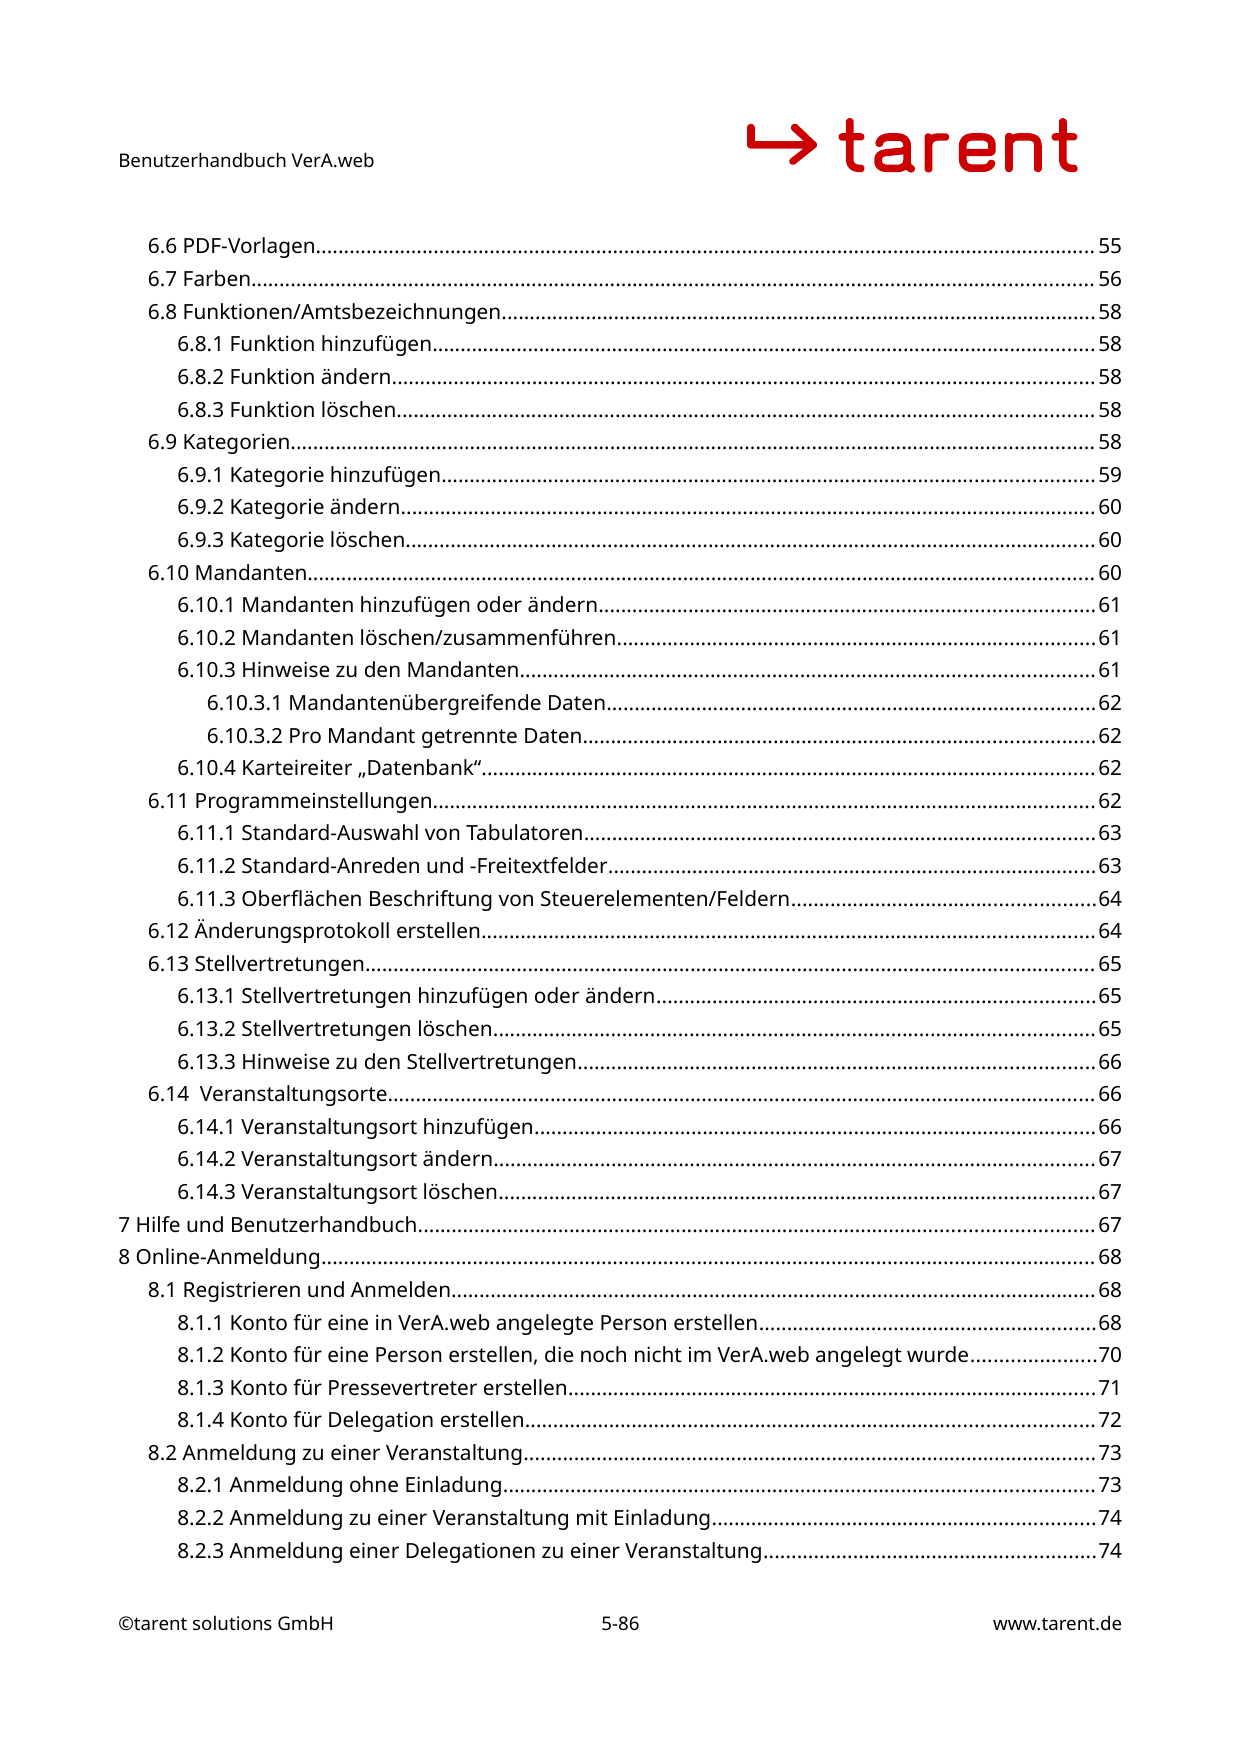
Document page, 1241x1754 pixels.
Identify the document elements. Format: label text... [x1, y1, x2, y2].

text 6.13 Stellvertretungen 65 [148, 949, 1122, 977]
text 6.6 PDF-Vorlagen 55 [148, 232, 1122, 260]
text 6.10.2 Mandanten löschen/zusammenführen 61 [177, 623, 1122, 651]
text 8.1 Registrieren und Anmelden 68 [148, 1275, 1122, 1303]
text 6.14.3 Veranstaltungsort löschen 67 [177, 1177, 1122, 1206]
text 8.1.1 Konto für eine in VerA.web angelegte Person erstellen 68 [177, 1308, 1122, 1336]
text 6.9.2 Kategorie ändern 60 [177, 492, 1122, 521]
text 6.8.1 Funktion hinzufügen 58 [177, 329, 1122, 358]
text 8.2.2 Anmeldung zu einer Veranstaltung mit Einladung 74 [177, 1503, 1122, 1532]
text 6.10.1 Mandanten hinzufügen oder ändern 61 [177, 590, 1122, 619]
text 8.1.3 Konto für Pressevertreter erstellen 71 [177, 1373, 1122, 1401]
text 6.11.1 Standard-Auswahl von Tabulatoren 63 [177, 818, 1122, 847]
text 8.2.1 Anmeldung ohne Einladung 73 [177, 1471, 1122, 1499]
text 7 Hilfe und Benutzerhandbuch 67 [118, 1210, 1122, 1238]
text 6.13.2 Stellvertretungen löschen 65 [177, 1014, 1122, 1043]
text 6.10.3 Hinweise zu den Mandanten 61 [177, 656, 1122, 684]
text 6.8.3 Funktion löschen 58 [177, 395, 1122, 423]
text 8.2.3 Anmeldung einer Delegationen zu einer Veranstaltung 74 [177, 1536, 1122, 1564]
text 6.10.3.1 Mandantenübergreifende Daten 62 [207, 688, 1122, 717]
text 6.9.1 Kategorie hinzufügen 59 [177, 460, 1122, 488]
text 6.9 Kategorien 58 [148, 427, 1122, 456]
text 6.14.2 Veranstaltungsort ändern 67 [177, 1144, 1122, 1173]
text 6.11.2 Standard-Anreden und -Freitextfelder 63 [177, 851, 1122, 879]
text 6.14.1 Veranstaltungsort hinzufügen 66 [177, 1112, 1122, 1140]
text 6.7 Farben 56 [148, 264, 1122, 293]
text 6.11 Programmeinstellungen 62 [148, 786, 1122, 814]
text 8 Online-Anmeldung 68 [118, 1242, 1122, 1271]
text 6.10 Mandanten 60 [148, 558, 1122, 586]
text 6.8 Funktionen/Amtsbezeichnungen 58 [148, 297, 1122, 325]
text 6.12 Änderungsprotokoll erstellen 64 [148, 916, 1122, 945]
text 6.13.3 Hinweise zu den Stellvertretungen 66 [177, 1047, 1122, 1075]
text 8.1.2 Konto für eine Person erstellen, die noch nicht im VerA.web angelegt wurde 70 [177, 1340, 1122, 1369]
text 8.2 Anmeldung zu einer Veranstaltung 73 [148, 1438, 1122, 1466]
text 6.8.2 Funktion ändern 58 [177, 362, 1122, 391]
text 6.11.3 Oberflächen Beschriftung von Steuerelementen/Feldern 64 [177, 884, 1122, 912]
text 6.10.4 Karteireiter „Datenbank“ 62 [177, 753, 1122, 782]
text 8.1.4 Konto für Delegation erstellen 72 [177, 1405, 1122, 1434]
text 6.14 Veranstaltungsorte 66 [148, 1079, 1122, 1108]
text 6.13.1 Stellvertretungen hinzufügen oder ändern 65 [177, 982, 1122, 1010]
text 6.10.3.2 Pro Mandant getrennte Daten 62 [207, 721, 1122, 749]
text 6.9.3 Kategorie löschen 60 [177, 525, 1122, 553]
